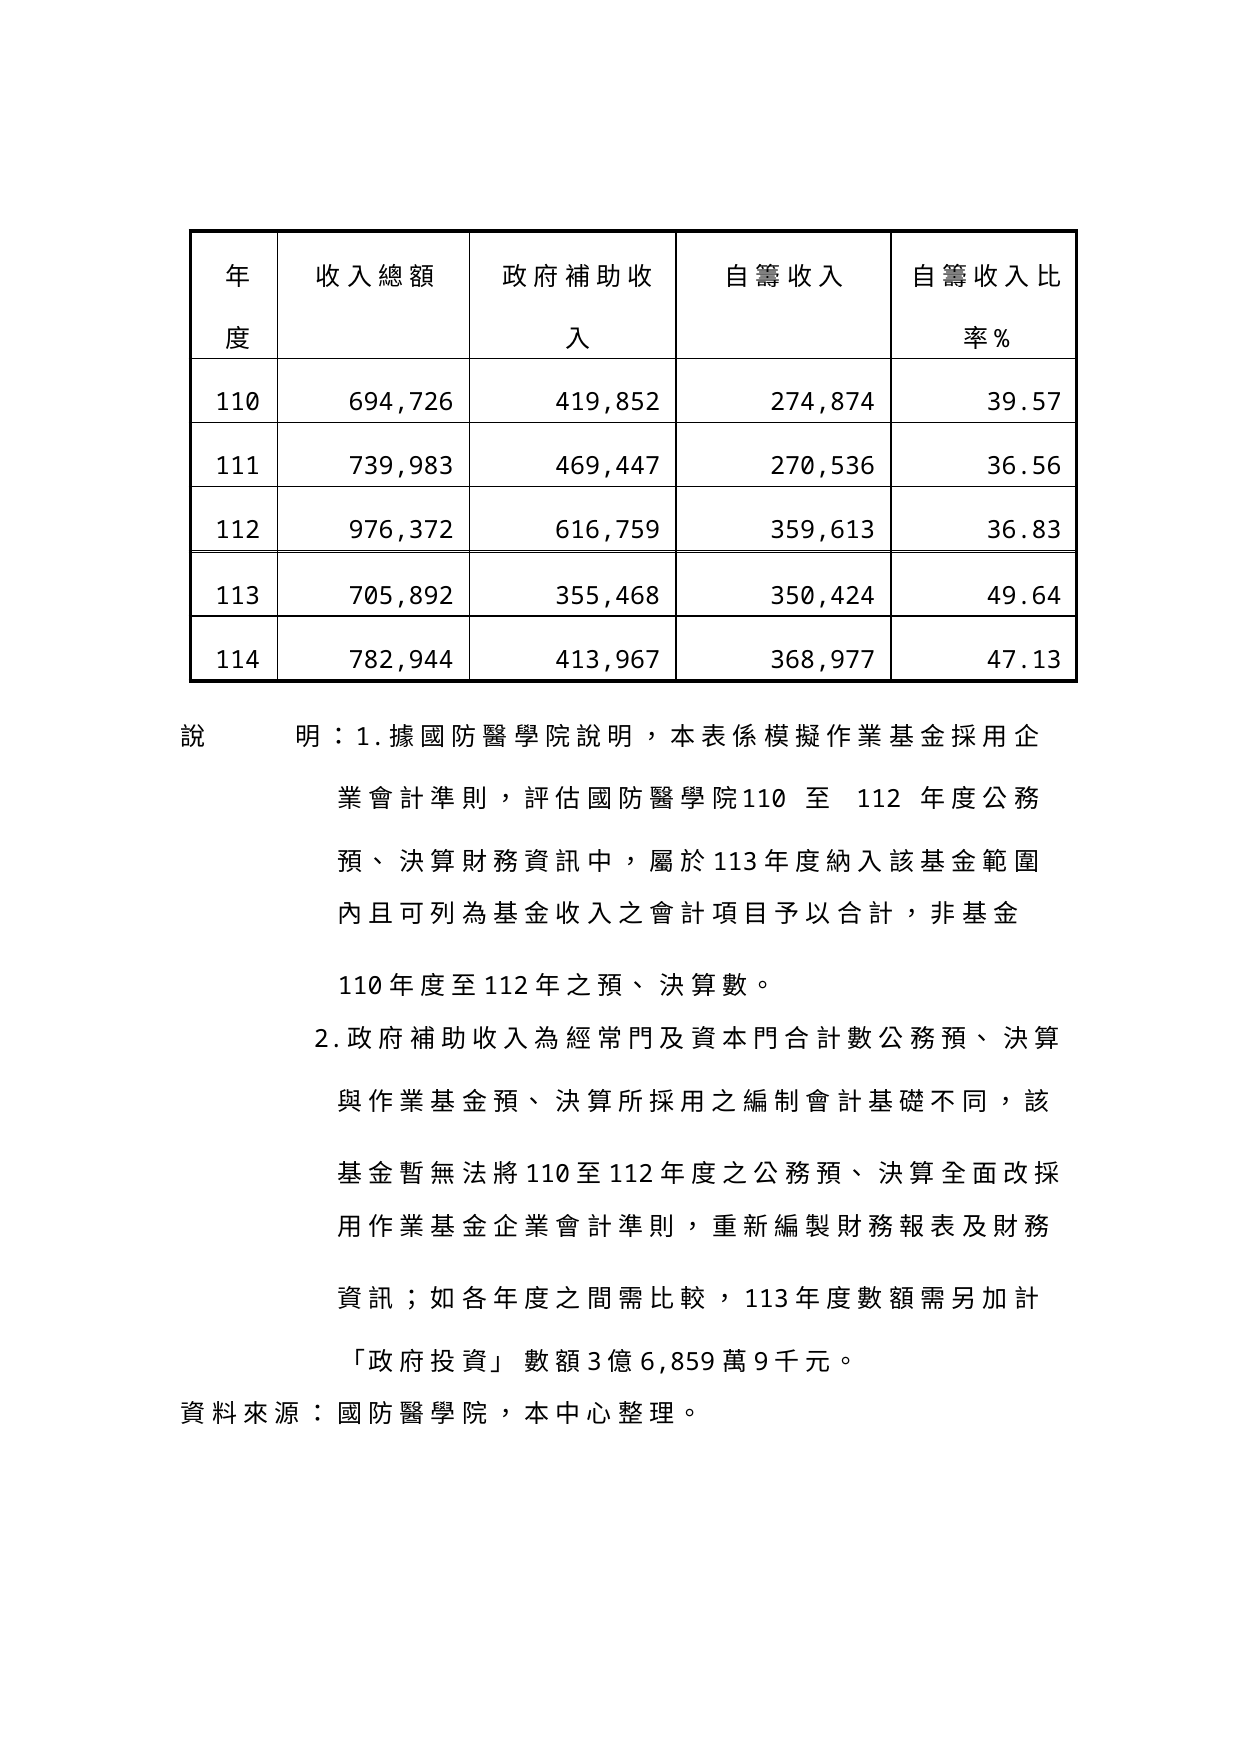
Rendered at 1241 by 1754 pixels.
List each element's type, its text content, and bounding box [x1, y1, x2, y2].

table_cell 694,726 [278, 359, 469, 421]
table_cell 47.13 [892, 617, 1075, 679]
table_cell 355,468 [470, 553, 675, 615]
table_cell 419,852 [470, 359, 675, 421]
table_cell 739,983 [278, 423, 469, 486]
table_cell 36.56 [892, 423, 1075, 486]
table_cell 705,892 [278, 553, 469, 615]
table_cell 49.64 [892, 553, 1075, 615]
table_cell 976,372 [278, 487, 469, 549]
table_header 政府補助收入 [470, 233, 675, 357]
table_header 自籌收入比率% [892, 233, 1075, 357]
table_cell 782,944 [278, 617, 469, 679]
table_cell 368,977 [677, 617, 890, 679]
table_cell 114 [192, 617, 277, 679]
text 資料來源：國防醫學院，本中心整理。 [177, 1370, 1063, 1432]
table_cell 111 [192, 423, 277, 486]
table_cell 110 [192, 359, 277, 421]
table_header 自籌收入 [677, 233, 890, 357]
table_cell 270,536 [677, 423, 890, 486]
table_cell 112 [192, 487, 277, 549]
table_cell 359,613 [677, 487, 890, 549]
table_cell 39.57 [892, 359, 1075, 421]
text 2.政府補助收入為經常門及資本門合計數公務預、決算與作業基金預、決算所採用之編制會計基礎不同，該基金暫無法將110至112年度之公務預、決算全面改採用作業基金企業會計準則，重新編製財務報表及財務資訊；如各年度之間需比較，113年度數額需另加計「政府投資」數額3億6,859萬9千元。 [303, 995, 1063, 1370]
table_cell 113 [192, 553, 277, 615]
table_cell 36.83 [892, 487, 1075, 549]
table_header 年度 [192, 233, 277, 357]
table_cell 469,447 [470, 423, 675, 486]
table_cell 274,874 [677, 359, 890, 421]
table_cell 616,759 [470, 487, 675, 549]
table_cell 413,967 [470, 617, 675, 679]
table_cell 350,424 [677, 553, 890, 615]
table_header 收入總額 [278, 233, 469, 357]
text 說 明：1.據國防醫學院說明，本表係模擬作業基金採用企業會計準則，評估國防醫學院110 至 112 年度公務預、決算財務資訊中，屬於113年度納入該基金範圍內且可列為基金收入之會計項目予以合計，非基金110年度至112年之預、決算數。 [177, 682, 1063, 995]
